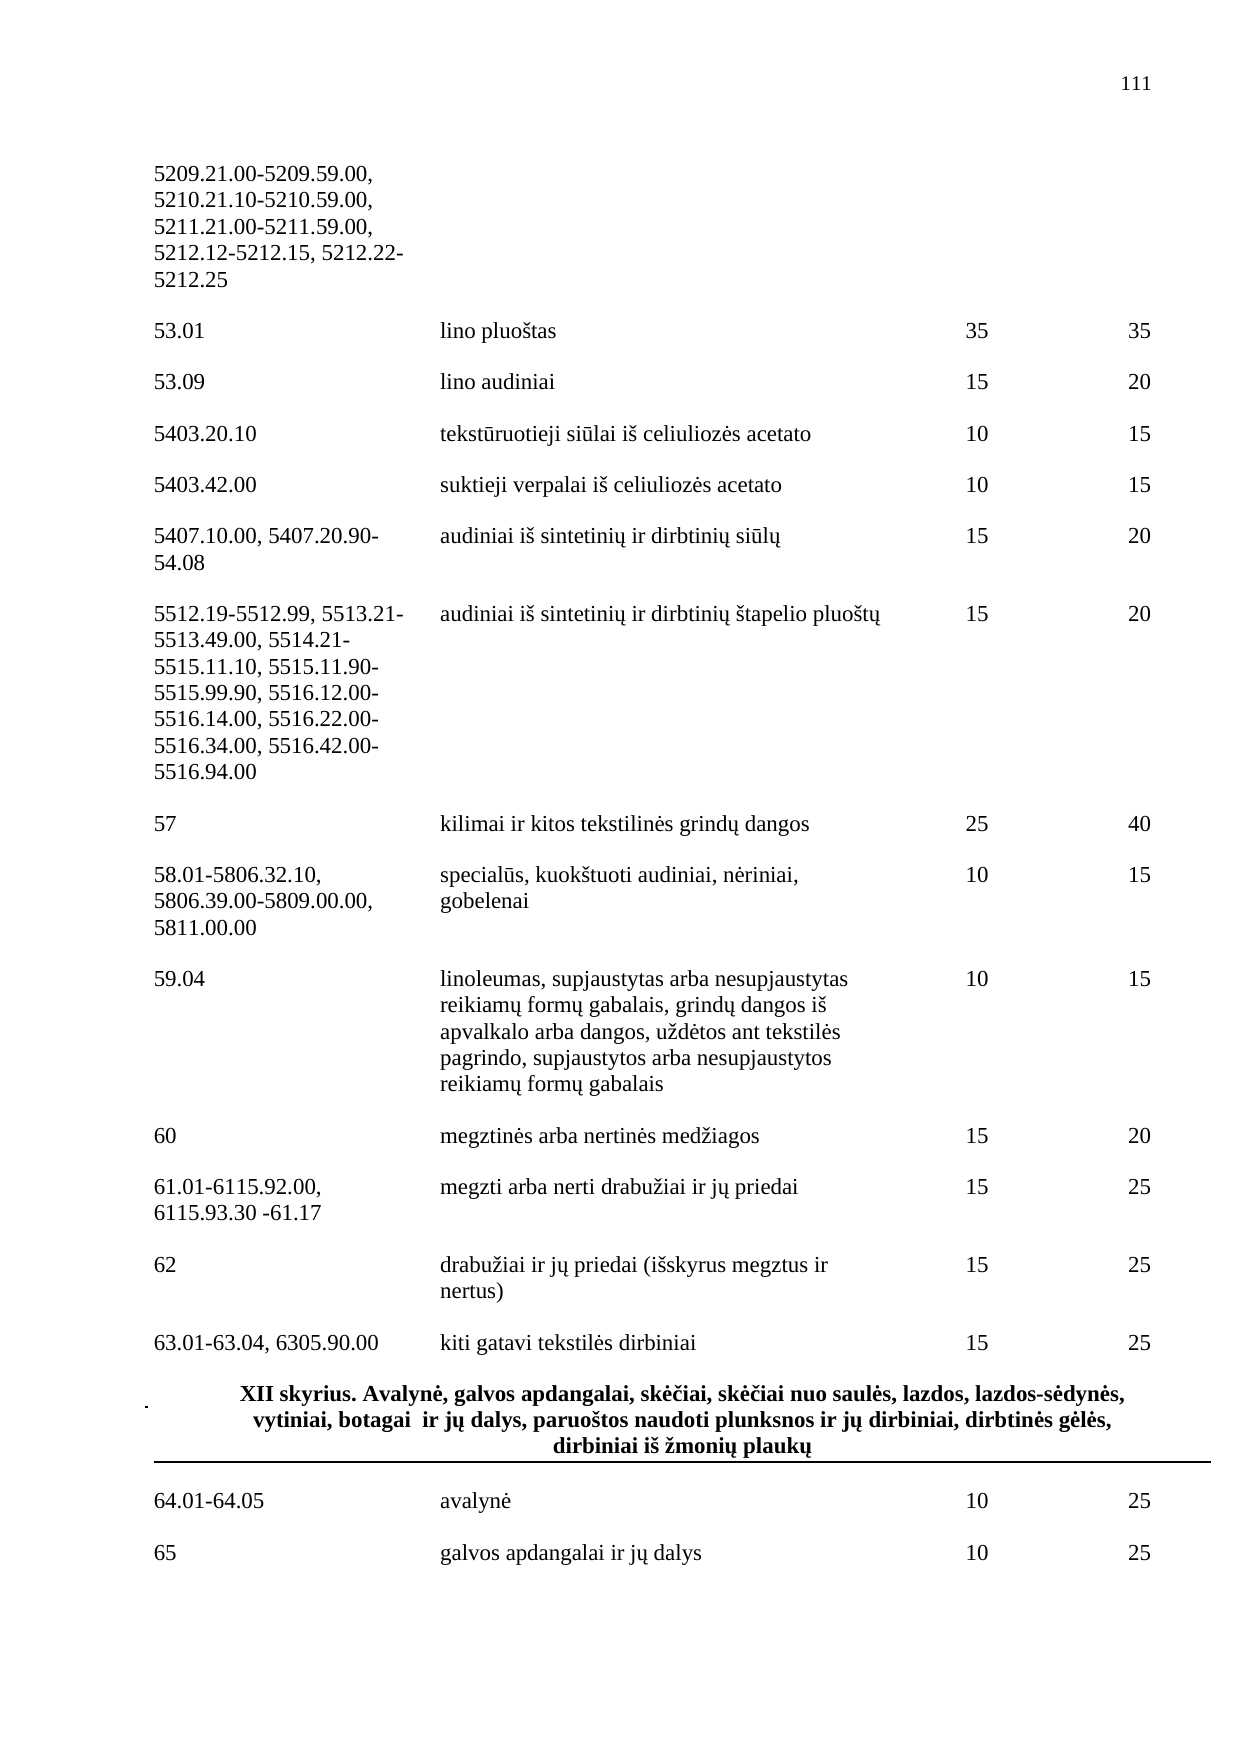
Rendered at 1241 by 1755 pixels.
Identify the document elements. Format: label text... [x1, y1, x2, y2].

table_cell 5209.21.00-5209.59.00, 5210.21.10-5210.59.00, 5211.21.00-5211.59.00, 5212.12-5212.15, 5212.22-5212.25 [148, 148, 434, 304]
table_cell kilimai ir kitos tekstilinės grindų dangos [434, 797, 892, 848]
table_cell 10 [892, 849, 1062, 952]
table_cell 25 [1062, 1161, 1217, 1238]
table_cell 62 [148, 1238, 434, 1316]
table_cell audiniai iš sintetinių ir dirbtinių siūlų [434, 510, 892, 588]
table_cell megztinės arba nertinės medžiagos [434, 1109, 892, 1161]
table_cell kiti gatavi tekstilės dirbiniai [434, 1316, 892, 1367]
table_cell [434, 148, 892, 304]
table_cell 5403.42.00 [148, 459, 434, 510]
table_cell 5403.20.10 [148, 407, 434, 458]
table_cell 57 [148, 797, 434, 848]
table_cell 10 [892, 953, 1062, 1109]
table_cell 20 [1062, 510, 1217, 588]
table_cell 35 [1062, 305, 1217, 356]
table_cell 10 [892, 407, 1062, 458]
table_cell 15 [892, 510, 1062, 588]
table_cell 15 [892, 1316, 1062, 1367]
table_cell 61.01-6115.92.00, 6115.93.30 -61.17 [148, 1161, 434, 1238]
table_cell audiniai iš sintetinių ir dirbtinių štapelio pluoštų [434, 588, 892, 797]
table_cell 63.01-63.04, 6305.90.00 [148, 1316, 434, 1367]
table_cell 65 [148, 1526, 434, 1578]
table_cell 20 [1062, 356, 1217, 407]
table_cell galvos apdangalai ir jų dalys [434, 1526, 892, 1578]
table_cell 15 [1062, 953, 1217, 1109]
table_cell 25 [1062, 1475, 1217, 1526]
table_cell linoleumas, supjaustytas arba nesupjaustytas reikiamų formų gabalais, grindų dangos iš apvalkalo arba dangos, uždėtos ant tekstilės pagrindo, supjaustytos arba nesupjaustytos reikiamų formų gabalais [434, 953, 892, 1109]
table_cell 15 [1062, 407, 1217, 458]
table_cell [892, 148, 1062, 304]
table_cell suktieji verpalai iš celiuliozės acetato [434, 459, 892, 510]
table_cell 25 [1062, 1526, 1217, 1578]
table_cell 10 [892, 1526, 1062, 1578]
table_cell 15 [892, 1109, 1062, 1161]
table_cell 10 [892, 459, 1062, 510]
table_cell tekstūruotieji siūlai iš celiuliozės acetato [434, 407, 892, 458]
table_cell 5512.19-5512.99, 5513.21-5513.49.00, 5514.21-5515.11.10, 5515.11.90-5515.99.90, 5516.12.00-5516.14.00, 5516.22.00-5516.34.00, 5516.42.00-5516.94.00 [148, 588, 434, 797]
table_cell 25 [892, 797, 1062, 848]
table_cell 53.01 [148, 305, 434, 356]
table_cell 15 [892, 356, 1062, 407]
table_cell 35 [892, 305, 1062, 356]
table_cell 25 [1062, 1238, 1217, 1316]
table_cell lino pluoštas [434, 305, 892, 356]
table_cell 59.04 [148, 953, 434, 1109]
table_cell 15 [892, 1161, 1062, 1238]
table_cell specialūs, kuokštuoti audiniai, nėriniai, gobelenai [434, 849, 892, 952]
table_cell avalynė [434, 1475, 892, 1526]
table_cell 5407.10.00, 5407.20.90-54.08 [148, 510, 434, 588]
table_cell lino audiniai [434, 356, 892, 407]
table_cell 15 [1062, 849, 1217, 952]
table_cell 58.01-5806.32.10, 5806.39.00-5809.00.00, 5811.00.00 [148, 849, 434, 952]
table_cell 40 [1062, 797, 1217, 848]
table_cell [1062, 148, 1217, 304]
table_cell 20 [1062, 1109, 1217, 1161]
table_cell megzti arba nerti drabužiai ir jų priedai [434, 1161, 892, 1238]
table_cell 53.09 [148, 356, 434, 407]
table_cell 10 [892, 1475, 1062, 1526]
table_cell XII skyrius. Avalynė, galvos apdangalai, skėčiai, skėčiai nuo saulės, lazdos, lazdos-sėdynės, vytiniai, botagai ir jų dalys, paruoštos naudoti plunksnos ir jų dirbiniai, dirbtinės gėlės, dirbiniai iš žmonių plaukų [148, 1368, 1217, 1475]
table_cell 20 [1062, 588, 1217, 797]
table_cell 15 [1062, 459, 1217, 510]
table_cell 15 [892, 1238, 1062, 1316]
table_cell drabužiai ir jų priedai (išskyrus megztus ir nertus) [434, 1238, 892, 1316]
table_cell 64.01-64.05 [148, 1475, 434, 1526]
table_cell 15 [892, 588, 1062, 797]
table_cell 25 [1062, 1316, 1217, 1367]
table_cell 60 [148, 1109, 434, 1161]
